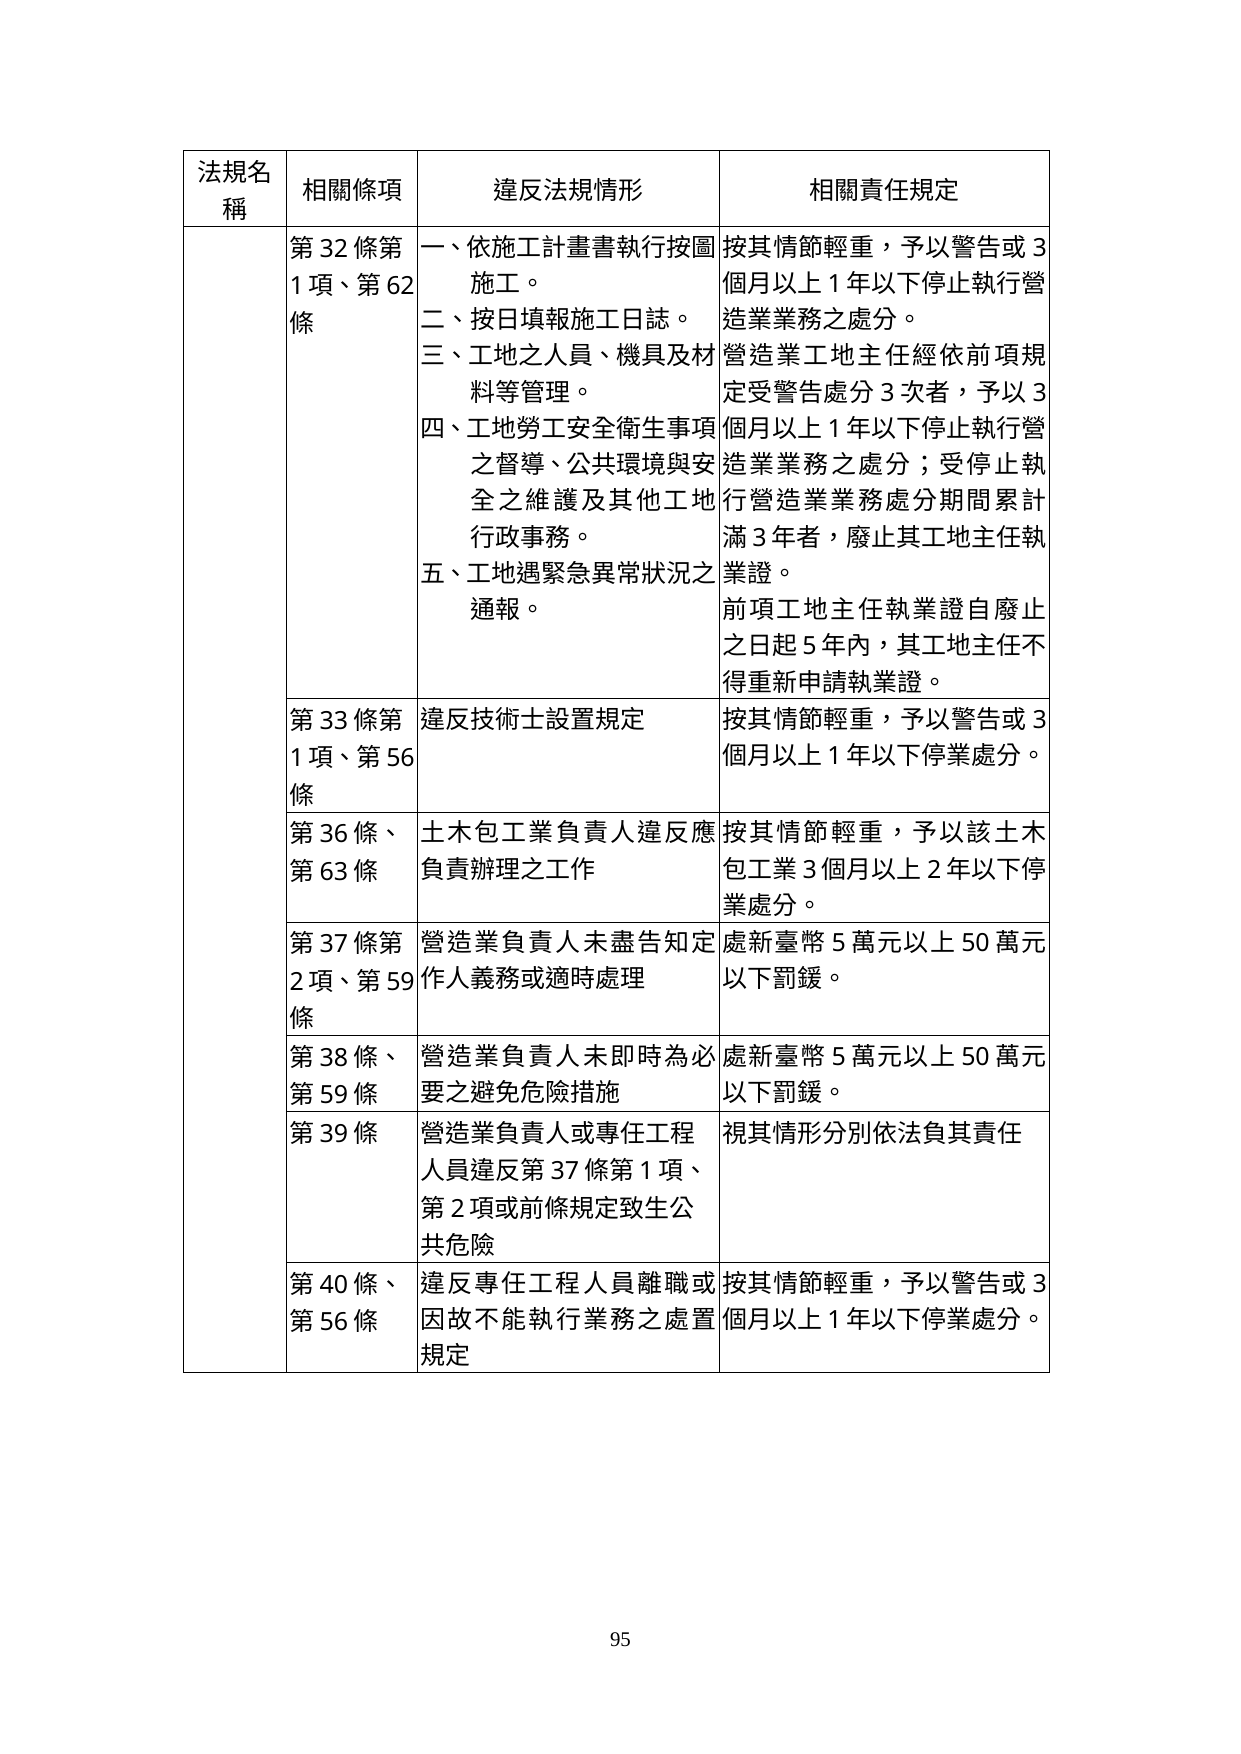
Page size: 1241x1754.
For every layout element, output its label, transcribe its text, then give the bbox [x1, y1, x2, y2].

table_cell 營造業負責人未盡告知定作人義務或適時處理 [418, 923, 719, 1035]
table_cell 第38條、 第59條 [287, 1036, 417, 1111]
table_header 違反法規情形 [418, 151, 719, 226]
table_header 相關責任規定 [720, 151, 1049, 226]
table_cell 按其情節輕重，予以警告或3個月以上1年以下停業處分。 [720, 1263, 1049, 1372]
table_cell 第32條第1項、第62條 [287, 227, 417, 698]
table_cell 營造業負責人或專任工程人員違反第37條第1項、第2項或前條規定致生公共危險 [418, 1112, 719, 1262]
table_cell 第37條第2項、第59條 [287, 923, 417, 1035]
table_header 法規名稱 [184, 151, 286, 226]
table_cell 土木包工業負責人違反應負責辦理之工作 [418, 813, 719, 922]
table_cell 處新臺幣5萬元以上50萬元以下罰鍰。 [720, 1036, 1049, 1111]
table_cell [184, 227, 286, 1372]
table_cell 營造業負責人未即時為必要之避免危險措施 [418, 1036, 719, 1111]
table_cell 第36條、 第63條 [287, 813, 417, 922]
table_cell 按其情節輕重，予以警告或3個月以上1年以下停止執行營造業業務之處分。 營造業工地主任經依前項規定受警告處分3次者，予以3個月以上1年以下停止執行營造業業務之處分；受停止執行營造業業務處分期間累計滿3年者，廢止其工地主任執業證。 前項工地主任執業證自廢止之日起5年內，其工地主任不得重新申請執業證。 [720, 227, 1049, 698]
table_cell 第33條第1項、第56條 [287, 699, 417, 812]
table_cell 第39條 [287, 1112, 417, 1262]
table_cell 一、依施工計畫書執行按圖施工。 二、按日填報施工日誌。 三、工地之人員、機具及材料等管理。 四、工地勞工安全衛生事項之督導、公共環境與安全之維護及其他工地行政事務。 五、工地遇緊急異常狀況之通報。 [418, 227, 719, 698]
table_cell 按其情節輕重，予以該土木包工業3個月以上2年以下停業處分。 [720, 813, 1049, 922]
table_cell 第40條、 第56條 [287, 1263, 417, 1372]
table_cell 違反技術士設置規定 [418, 699, 719, 812]
table_cell 違反專任工程人員離職或因故不能執行業務之處置規定 [418, 1263, 719, 1372]
table_cell 處新臺幣5萬元以上50萬元以下罰鍰。 [720, 923, 1049, 1035]
table_header 相關條項 [287, 151, 417, 226]
table_cell 按其情節輕重，予以警告或3個月以上1年以下停業處分。 [720, 699, 1049, 812]
table_cell 視其情形分別依法負其責任 [720, 1112, 1049, 1262]
